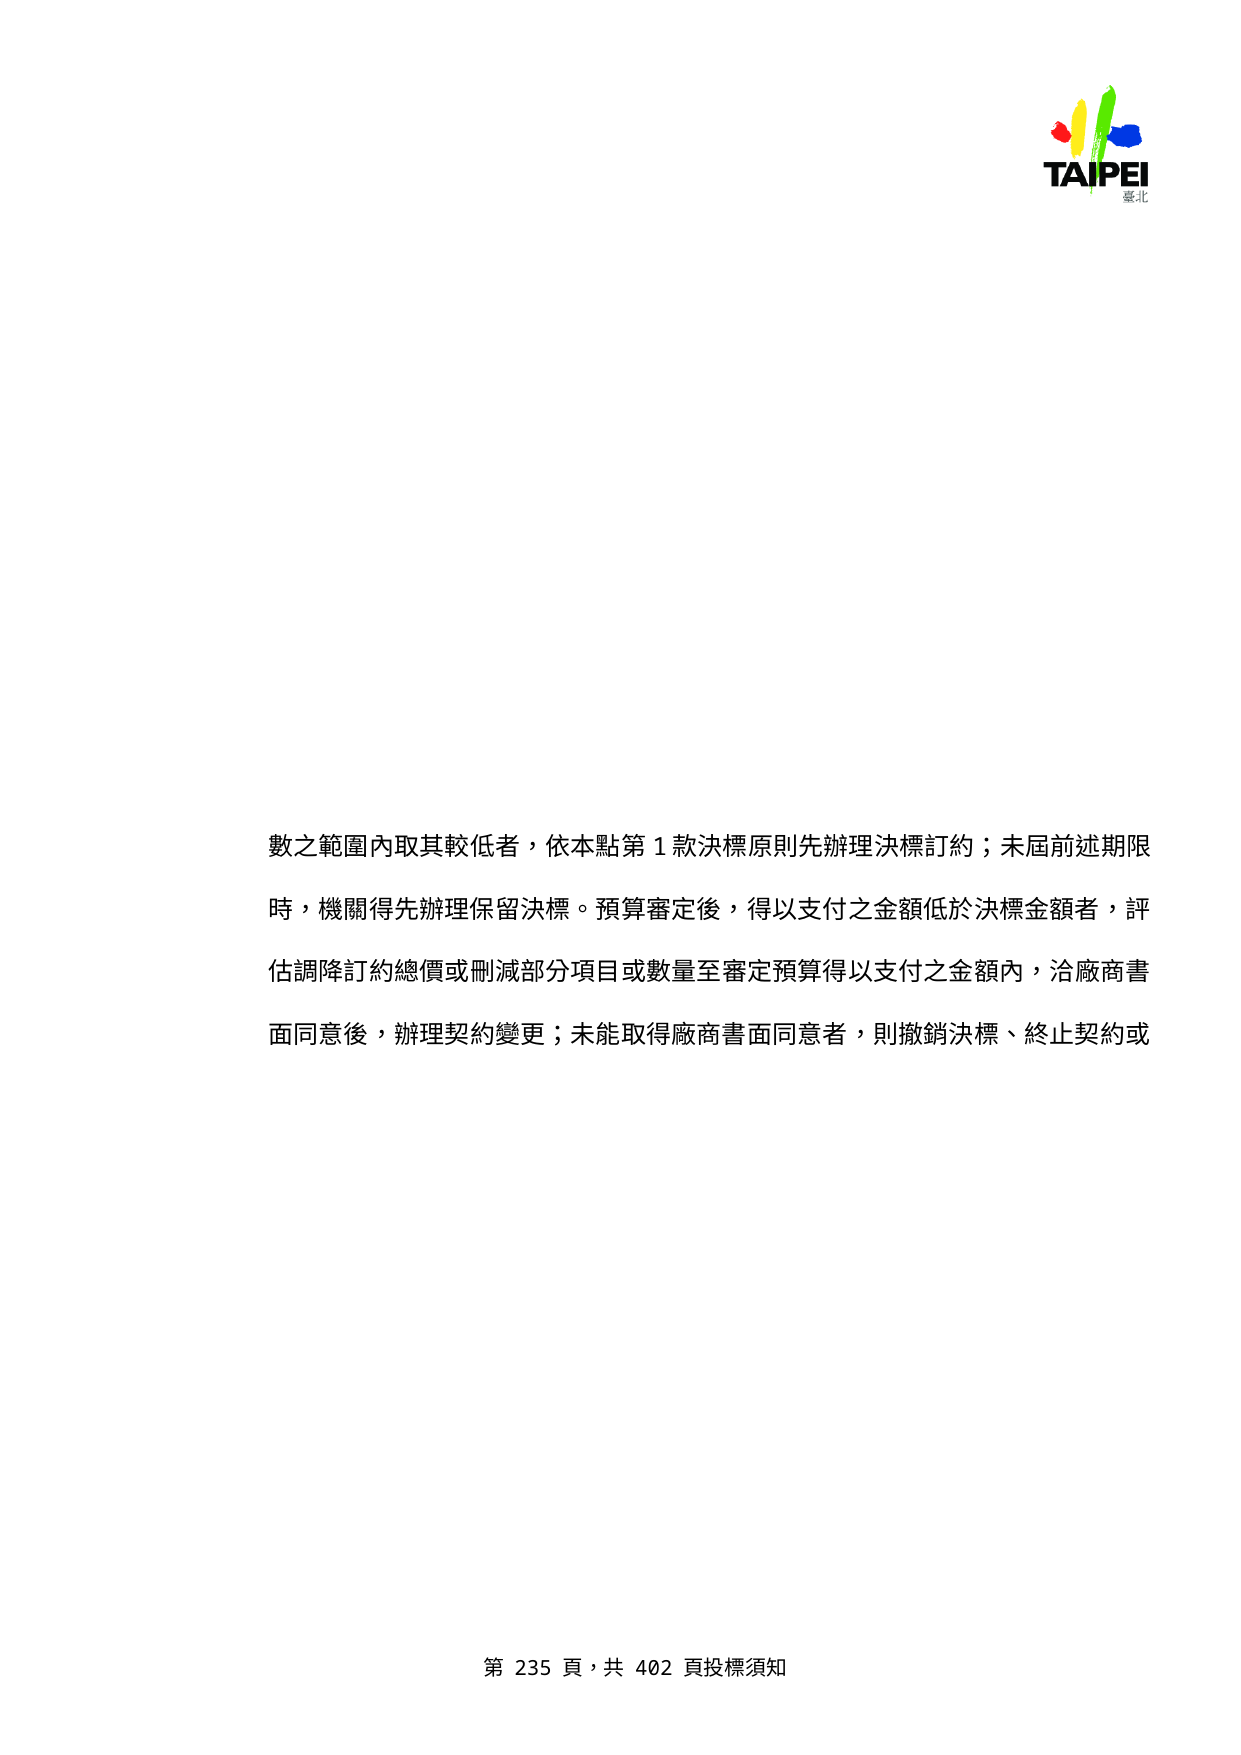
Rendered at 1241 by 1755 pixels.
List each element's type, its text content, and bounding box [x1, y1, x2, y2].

text 數之範圍內取其較低者，依本點第1款決標原則先辦理決標訂約；未屆前述期限時，機關得先辦理保留決標。預算審定後，得以支付之金額低於決標金額者，評估調降訂約總價或刪減部分項目或數量至審定預算得以支付之金額內，洽廠商書面同意後，辦理契約變更；未能取得廠商書面同意者，則撤銷決標、終止契約或 [218, 803, 1152, 1053]
